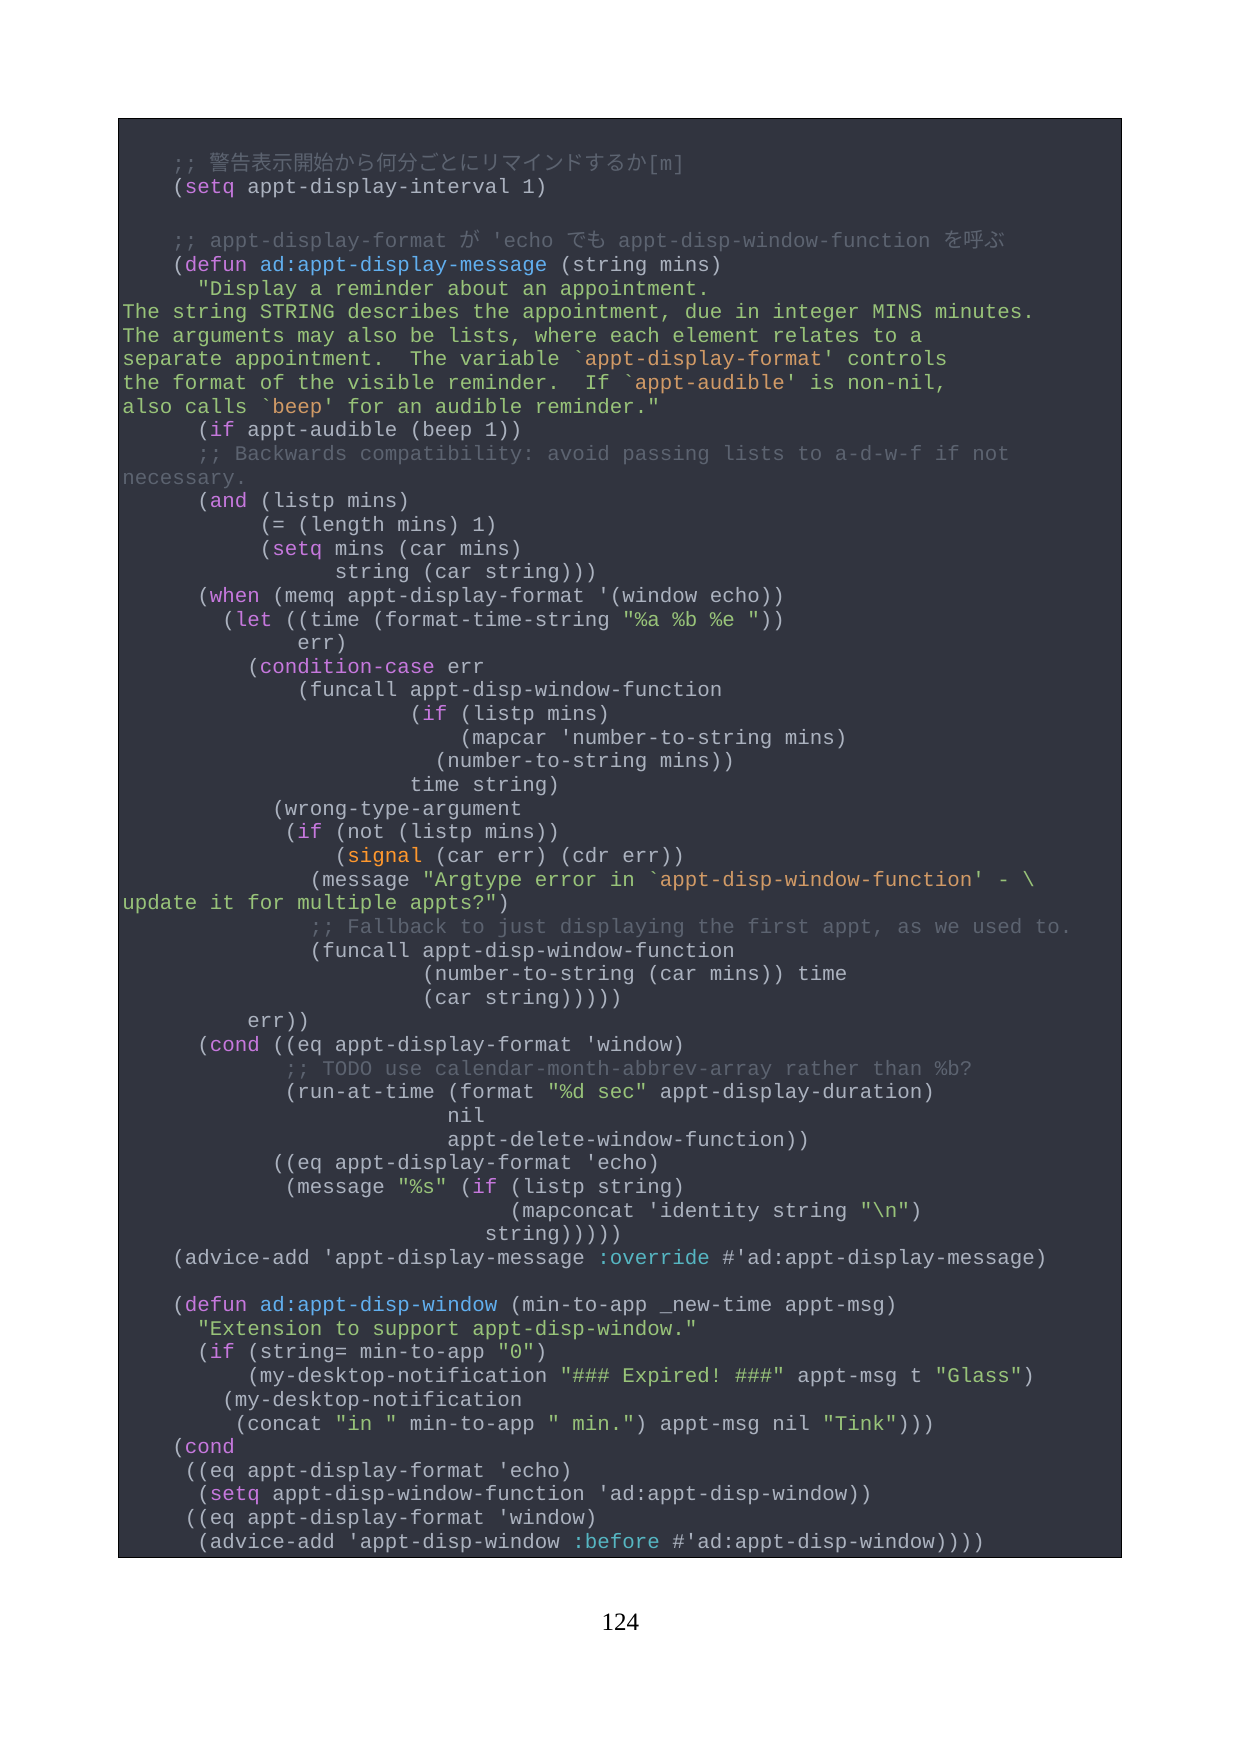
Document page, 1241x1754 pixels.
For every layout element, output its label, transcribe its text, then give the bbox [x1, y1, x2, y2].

text (funcall appt-disp-window-function [119, 676, 1121, 699]
text (if (listp mins) [119, 699, 1121, 723]
text string))))) [119, 1219, 1121, 1243]
text ((eq appt-display-format 'echo) [119, 1456, 1121, 1479]
text ;; TODO use calendar-month-abbrev-array rather than %b? [119, 1054, 1121, 1077]
text (advice-add 'appt-display-message :override #'ad:appt-display-message) [119, 1243, 1121, 1267]
text (car string))))) [119, 983, 1121, 1007]
text ;; appt-display-format が 'echo でも appt-disp-window-function を呼ぶ [119, 219, 1121, 250]
text (wrong-type-argument [119, 794, 1121, 817]
text (if appt-audible (beep 1)) [119, 415, 1121, 439]
text (message "%s" (if (listp string) [119, 1172, 1121, 1196]
text (let ((time (format-time-string "%a %b %e ")) [119, 604, 1121, 628]
text (advice-add 'appt-disp-window :before #'ad:appt-disp-window)))) [119, 1527, 1121, 1557]
text (signal (car err) (cdr err)) [119, 841, 1121, 865]
text (my-desktop-notification "### Expired! ###" appt-msg t "Glass") [119, 1361, 1121, 1385]
text (defun ad:appt-display-message (string mins) [119, 250, 1121, 273]
text ;; Backwards compatibility: avoid passing lists to a-d-w-f if not necessary. [119, 439, 1121, 486]
text (when (memq appt-display-format '(window echo)) [119, 581, 1121, 604]
text (= (length mins) 1) [119, 510, 1121, 534]
text (cond ((eq appt-display-format 'window) [119, 1030, 1121, 1054]
text separate appointment. The variable `appt-display-format' controls [119, 344, 1121, 368]
text err)) [119, 1007, 1121, 1030]
text time string) [119, 770, 1121, 794]
text (number-to-string (car mins)) time [119, 959, 1121, 983]
text err) [119, 628, 1121, 652]
text nil [119, 1101, 1121, 1125]
text (cond [119, 1432, 1121, 1456]
text (if (string= min-to-app "0") [119, 1338, 1121, 1361]
text The arguments may also be lists, where each element relates to a [119, 321, 1121, 344]
text the format of the visible reminder. If `appt-audible' is non-nil, [119, 368, 1121, 392]
text (defun ad:appt-disp-window (min-to-app _new-time appt-msg) [119, 1290, 1121, 1314]
text (setq mins (car mins) [119, 534, 1121, 557]
text (funcall appt-disp-window-function [119, 936, 1121, 959]
text ;; 警告表示開始から何分ごとにリマインドするか[m] [119, 142, 1121, 172]
text string (car string))) [119, 557, 1121, 581]
text (number-to-string mins)) [119, 746, 1121, 770]
text update it for multiple appts?") [119, 888, 1121, 912]
text (run-at-time (format "%d sec" appt-display-duration) [119, 1077, 1121, 1101]
text (mapconcat 'identity string "\n") [119, 1196, 1121, 1219]
text (condition-case err [119, 652, 1121, 676]
text ((eq appt-display-format 'window) [119, 1503, 1121, 1527]
text (setq appt-display-interval 1) [119, 172, 1121, 196]
text appt-delete-window-function)) [119, 1125, 1121, 1148]
text (my-desktop-notification [119, 1385, 1121, 1408]
text (concat "in " min-to-app " min.") appt-msg nil "Tink"))) [119, 1408, 1121, 1432]
text (setq appt-disp-window-function 'ad:appt-disp-window)) [119, 1479, 1121, 1503]
text "Extension to support appt-disp-window." [119, 1314, 1121, 1338]
text ;; Fallback to just displaying the first appt, as we used to. [119, 912, 1121, 936]
text (if (not (listp mins)) [119, 817, 1121, 841]
text ((eq appt-display-format 'echo) [119, 1148, 1121, 1172]
text (message "Argtype error in `appt-disp-window-function' - \ [119, 865, 1121, 888]
text (mapcar 'number-to-string mins) [119, 723, 1121, 746]
text also calls `beep' for an audible reminder." [119, 392, 1121, 415]
text The string STRING describes the appointment, due in integer MINS minutes. [119, 297, 1121, 321]
text "Display a reminder about an appointment. [119, 273, 1121, 297]
text (and (listp mins) [119, 486, 1121, 510]
